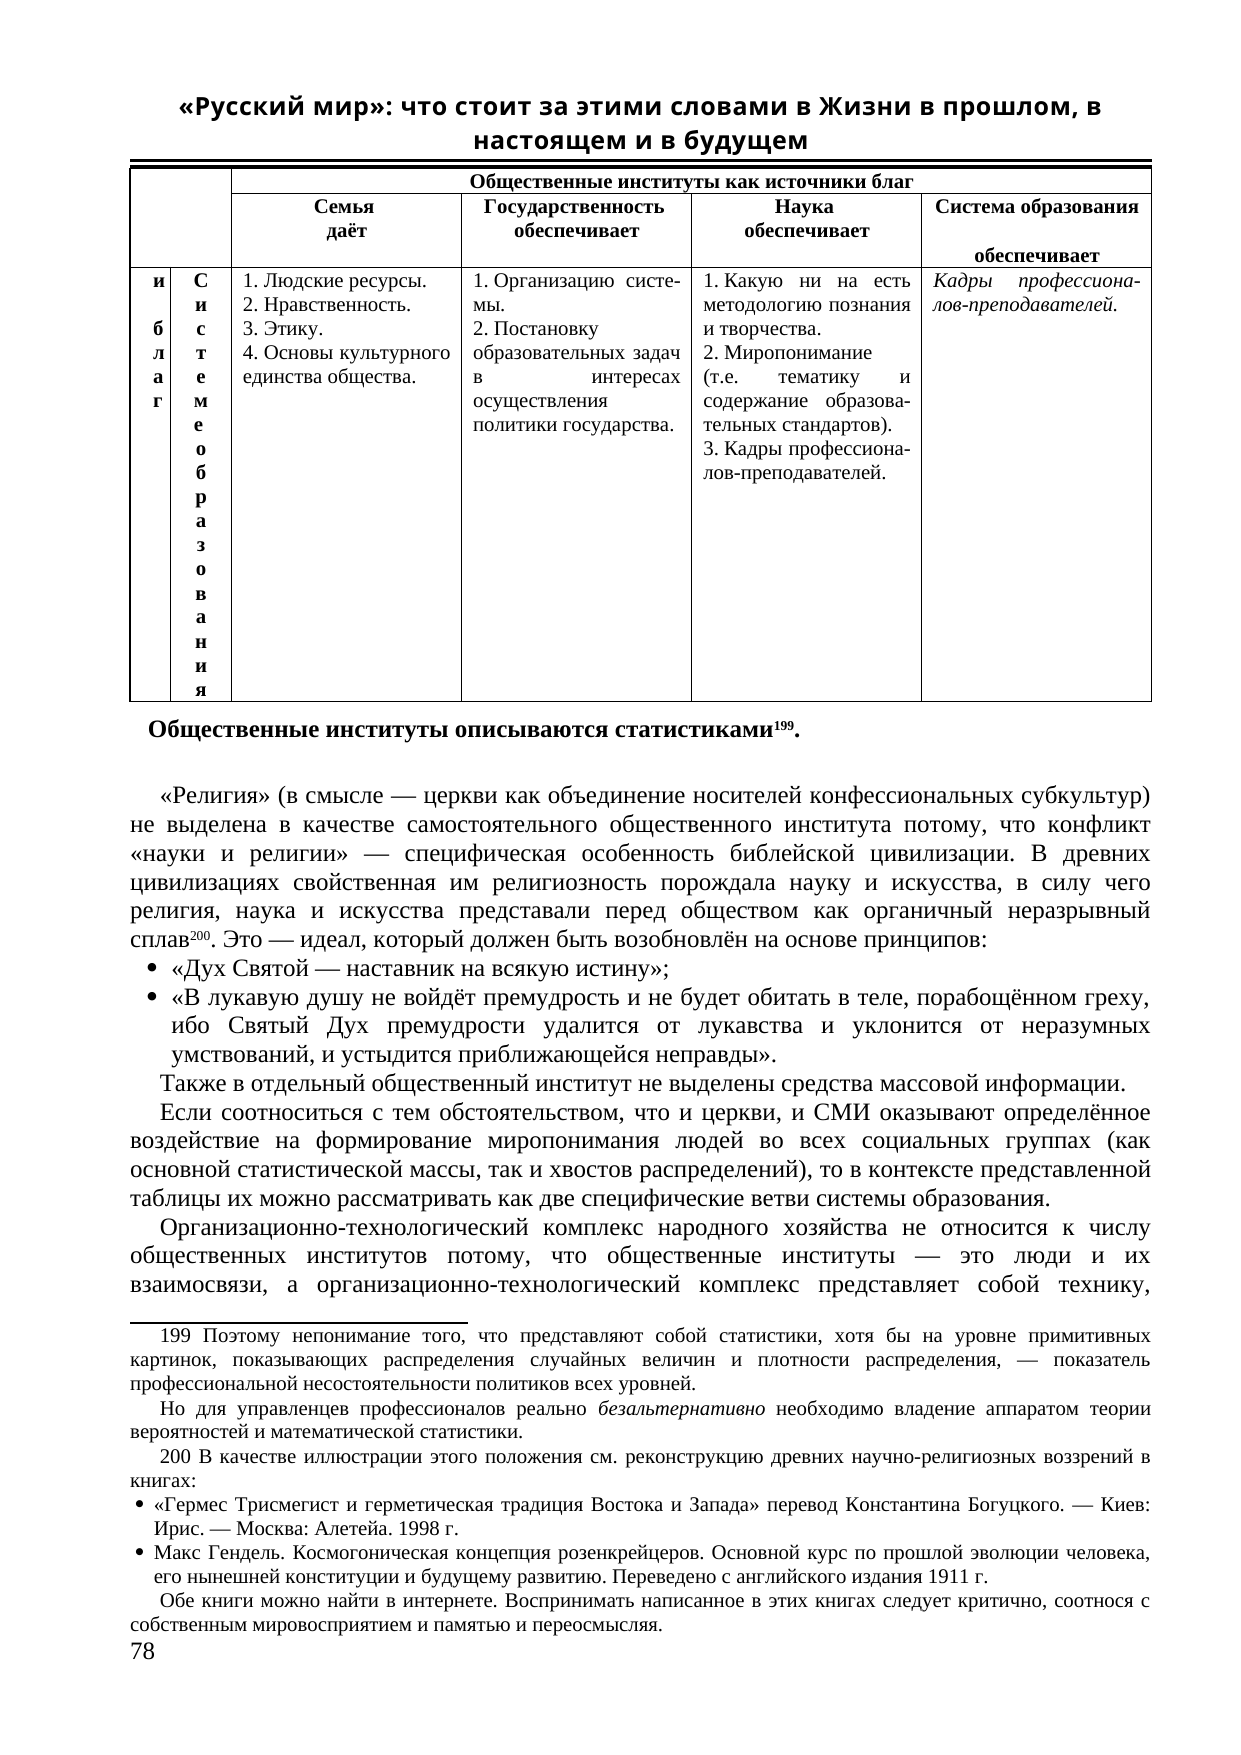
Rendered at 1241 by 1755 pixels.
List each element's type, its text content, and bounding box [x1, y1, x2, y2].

list «Гермес Трисмегист и герметическая традиция Востока и Запада» перевод Константина Богуцкого. — Киев: Ирис. — Москва: Алетейа. 1998 г. [136, 1492, 1152, 1540]
text Обе книги можно найти в интернете. Воспринимать написанное в этих книгах следует критично, соотнося с собственным мировосприятием и памятью и переосмысляя. [130, 1588, 1152, 1636]
table_cell Государ­ственность обеспечивает [462, 194, 691, 267]
table_cell Система образования обеспечивает [922, 194, 1151, 267]
text Общественные институты описываются статистиками. [148, 714, 1134, 743]
table_header Общественные институты как источники благ [232, 169, 1151, 193]
text Поэтому непонимание того, что представляют собой статистики, хотя бы на уровне примитивных картинок, показывающих распределения случайных величин и плотности распределения, — показатель профессиональной несостоятельности политиков всех уровней. [130, 1323, 1152, 1395]
table_cell 1. Какую ни на есть ме­то­доло­гию по­зна­ния и творчества. 2. Миропонимание (т.е. тематику и содержание обра­зова­тель­ных стандартов). 3. Кадры професси­о­на­­лов-препо­дава­те­лей. [692, 268, 921, 701]
list «В лукавую душу не войдёт премудрость и не будет обитать в теле, порабощённом греху, ибо Святый Дух премудрости удалится от лукавства и уклонится от неразумных умствований, и устыдится приближающейся неправды». [148, 982, 1152, 1068]
table_cell Семья даёт [232, 194, 461, 267]
list Макс Гендель. Космогоническая концепция розенкрейцеров. Основной курс по прошлой эволюции человека, его нынешней конституции и будущему развитию. Переведено с английского издания 1911 г. [136, 1540, 1152, 1588]
table_cell Системе образования [171, 268, 231, 701]
list «Дух Святой — наставник на всякую истину»; [148, 953, 1152, 982]
text Также в отдельный общественный институт не выделены средства массовой информации. [130, 1068, 1152, 1097]
table_cell Наука обеспечивает [692, 194, 921, 267]
text «Религия» (в смысле — церкви как объединение носителей конфессиональных субкультур) не выделена в качестве самостоятельного общественного института потому, что конфликт «науки и религии» — специфическая особенность библейской цивилизации. В древних цивилизациях свойственная им религиозность порождала науку и искусства, в силу чего религия, наука и искусства представали перед обществом как органичный неразрывный сплав. Это — идеал, который должен быть возобновлён на основе принципов: [130, 781, 1152, 953]
table_header [131, 169, 231, 267]
text Но для управленцев профессионалов реально безальтернативно необходимо владение аппаратом теории вероятностей и математической статистики. [130, 1395, 1152, 1443]
text В качестве иллюстрации этого положения см. реконструкцию древних научно-религиозных воззрений в книгах: [130, 1443, 1152, 1492]
table_cell и благ [131, 268, 170, 701]
table_cell Кадры профессио­на­лов-препо­дава­телей. [922, 268, 1151, 701]
text Организационно-технологический комплекс народного хозяйства не относится к числу общественных институтов потому, что общественные институты — это люди и их взаимосвязи, а организационно-технологический комплекс представляет собой технику, [130, 1212, 1152, 1298]
text Если соотноситься с тем обстоятельством, что и церкви, и СМИ оказывают определённое воздействие на формирование миропонимания людей во всех социальных группах (как основной статистической массы, так и хвостов распределений), то в контексте представленной таблицы их можно рассматривать как две специфические ветви системы образования. [130, 1097, 1152, 1212]
table_cell 1. Организацию си­сте­мы. 2. Постановку образовательных задач в ин­тересах осуществления политики государ­ства. [462, 268, 691, 701]
table_cell 1. Людские ресурсы. 2. Нравствен­ность. 3. Этику. 4. Основы культур­но­го единства общества. [232, 268, 461, 701]
